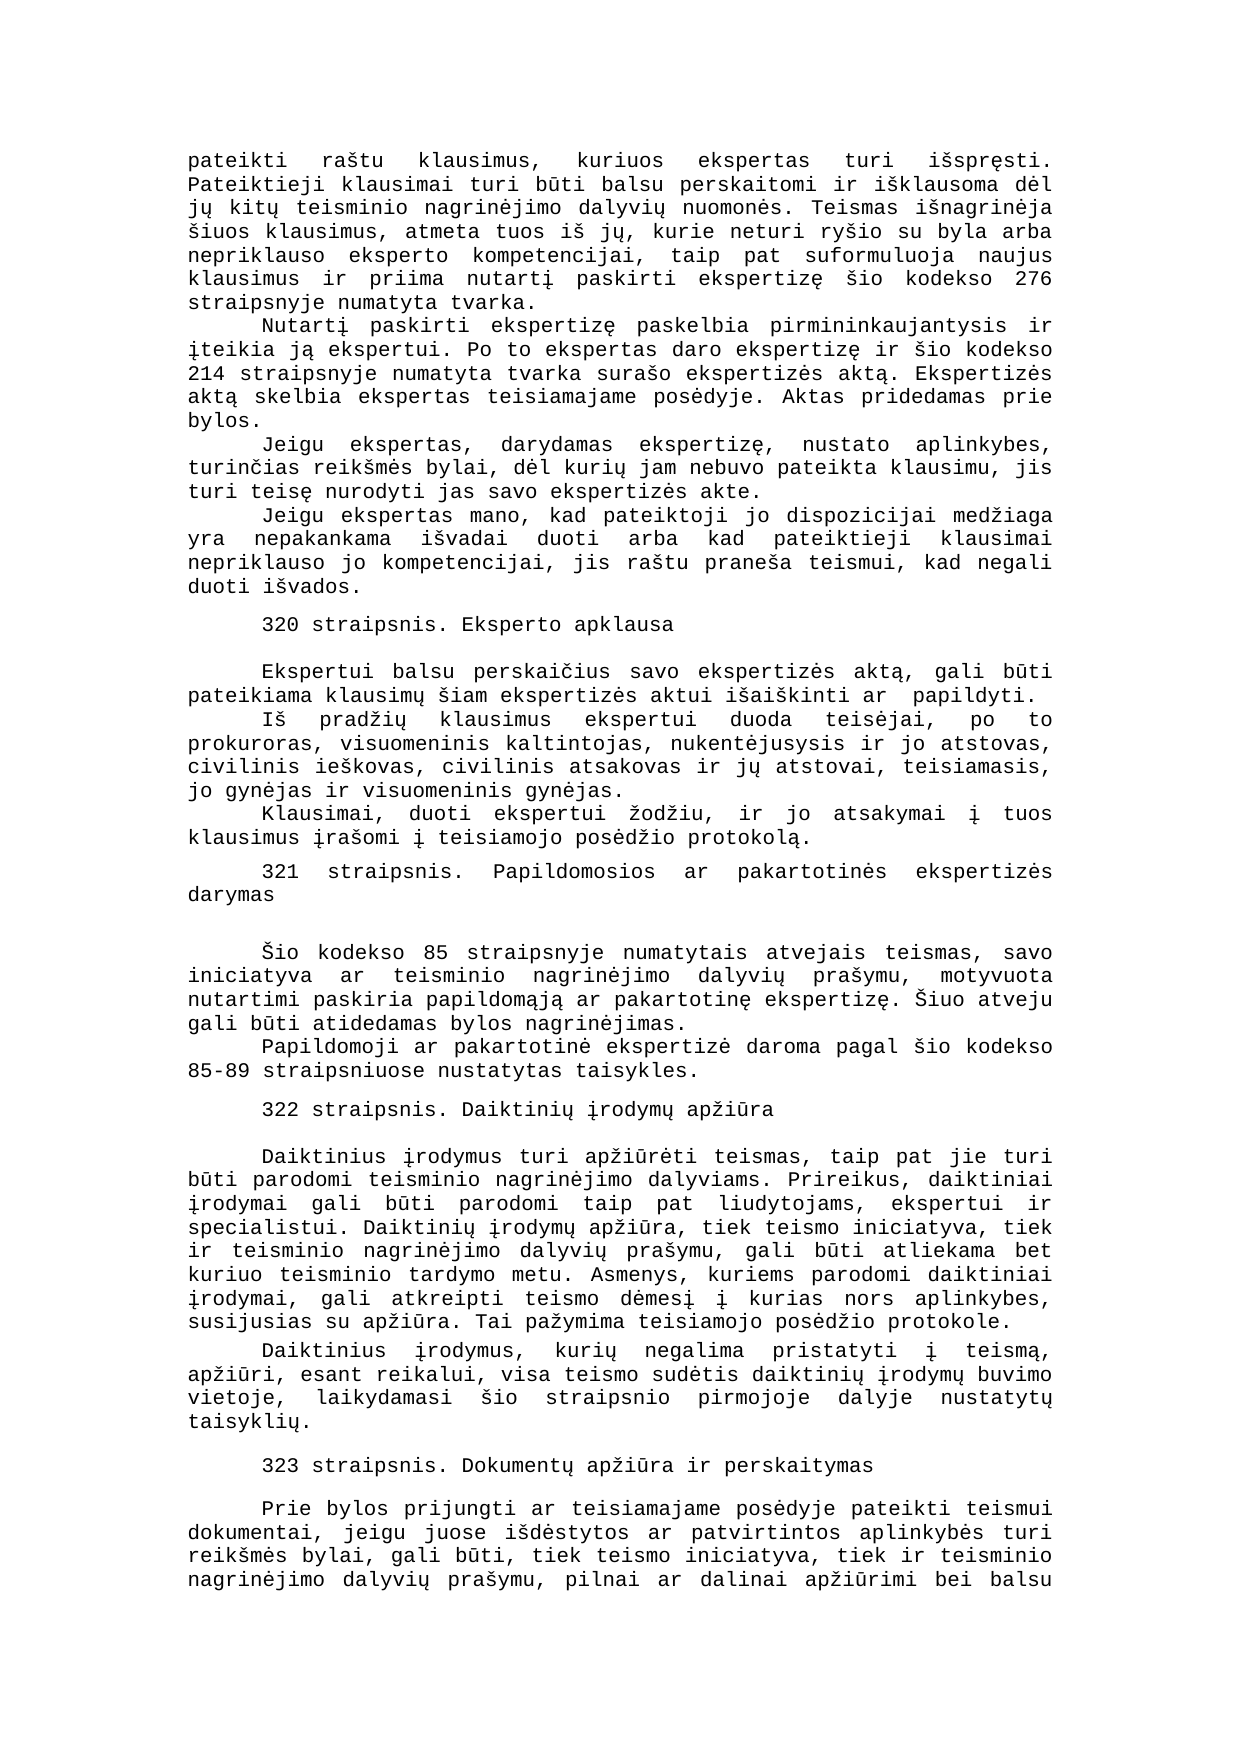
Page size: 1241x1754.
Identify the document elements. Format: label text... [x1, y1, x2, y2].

text Daiktinius įrodymus turi apžiūrėti teismas, taip pat jie turi būti parodomi teisminio nagrinėjimo dalyviams. Prireikus, daiktiniai įrodymai gali būti parodomi taip pat liudytojams, ekspertui ir specialistui. Daiktinių įrodymų apžiūra, tiek teismo iniciatyva, tiek ir teisminio nagrinėjimo dalyvių prašymu, gali būti atliekama bet kuriuo teisminio tardymo metu. Asmenys, kuriems parodomi daiktiniai įrodymai, gali atkreipti teismo dėmesį į kurias nors aplinkybes, susijusias su apžiūra. Tai pažymima teisiamojo posėdžio protokole. [187, 1146, 1053, 1335]
text Papildomoji ar pakartotinė ekspertizė daroma pagal šio kodekso 85-89 straipsniuose nustatytas taisykles. [187, 1036, 1053, 1083]
text Klausimai, duoti ekspertui žodžiu, ir jo atsakymai į tuos klausimus įrašomi į teisiamojo posėdžio protokolą. [187, 803, 1053, 851]
text pateikti raštu klausimus, kuriuos ekspertas turi išspręsti. Pateiktieji klausimai turi būti balsu perskaitomi ir išklausoma dėl jų kitų teisminio nagrinėjimo dalyvių nuomonės. Teismas išnagrinėja šiuos klausimus, atmeta tuos iš jų, kurie neturi ryšio su byla arba nepriklauso eksperto kompetencijai, taip pat suformuluoja naujus klausimus ir priima nutartį paskirti ekspertizę šio kodekso 276 straipsnyje numatyta tvarka. [187, 150, 1053, 316]
text Jeigu ekspertas mano, kad pateiktoji jo dispozicijai medžiaga yra nepakankama išvadai duoti arba kad pateiktieji klausimai nepriklauso jo kompetencijai, jis raštu praneša teismui, kad negali duoti išvados. [187, 505, 1053, 599]
text 323 straipsnis. Dokumentų apžiūra ir perskaitymas [187, 1454, 1053, 1478]
text Iš pradžių klausimus ekspertui duoda teisėjai, po to prokuroras, visuomeninis kaltintojas, nukentėjusysis ir jo atstovas, civilinis ieškovas, civilinis atsakovas ir jų atstovai, teisiamasis, jo gynėjas ir visuomeninis gynėjas. [187, 709, 1053, 803]
text 320 straipsnis. Eksperto apklausa [187, 614, 1053, 638]
text Ekspertui balsu perskaičius savo ekspertizės aktą, gali būti pateikiama klausimų šiam ekspertizės aktui išaiškinti ar papildyti. [187, 662, 1053, 709]
text Daiktinius įrodymus, kurių negalima pristatyti į teismą, apžiūri, esant reikalui, visa teismo sudėtis daiktinių įrodymų buvimo vietoje, laikydamasi šio straipsnio pirmojoje dalyje nustatytų taisyklių. [187, 1340, 1053, 1434]
text Šio kodekso 85 straipsnyje numatytais atvejais teismas, savo iniciatyva ar teisminio nagrinėjimo dalyvių prašymu, motyvuota nutartimi paskiria papildomąją ar pakartotinę ekspertizę. Šiuo atveju gali būti atidedamas bylos nagrinėjimas. [187, 942, 1053, 1036]
text 322 straipsnis. Daiktinių įrodymų apžiūra [187, 1098, 1053, 1122]
text Jeigu ekspertas, darydamas ekspertizę, nustato aplinkybes, turinčias reikšmės bylai, dėl kurių jam nebuvo pateikta klausimu, jis turi teisę nurodyti jas savo ekspertizės akte. [187, 434, 1053, 505]
text Nutartį paskirti ekspertizę paskelbia pirmininkaujantysis ir įteikia ją ekspertui. Po to ekspertas daro ekspertizę ir šio kodekso 214 straipsnyje numatyta tvarka surašo ekspertizės aktą. Ekspertizės aktą skelbia ekspertas teisiamajame posėdyje. Aktas pridedamas prie bylos. [187, 316, 1053, 434]
text 321 straipsnis. Papildomosios ar pakartotinės ekspertizės darymas [187, 861, 1053, 908]
text Prie bylos prijungti ar teisiamajame posėdyje pateikti teismui dokumentai, jeigu juose išdėstytos ar patvirtintos aplinkybės turi reikšmės bylai, gali būti, tiek teismo iniciatyva, tiek ir teisminio nagrinėjimo dalyvių prašymu, pilnai ar dalinai apžiūrimi bei balsu [187, 1498, 1053, 1593]
